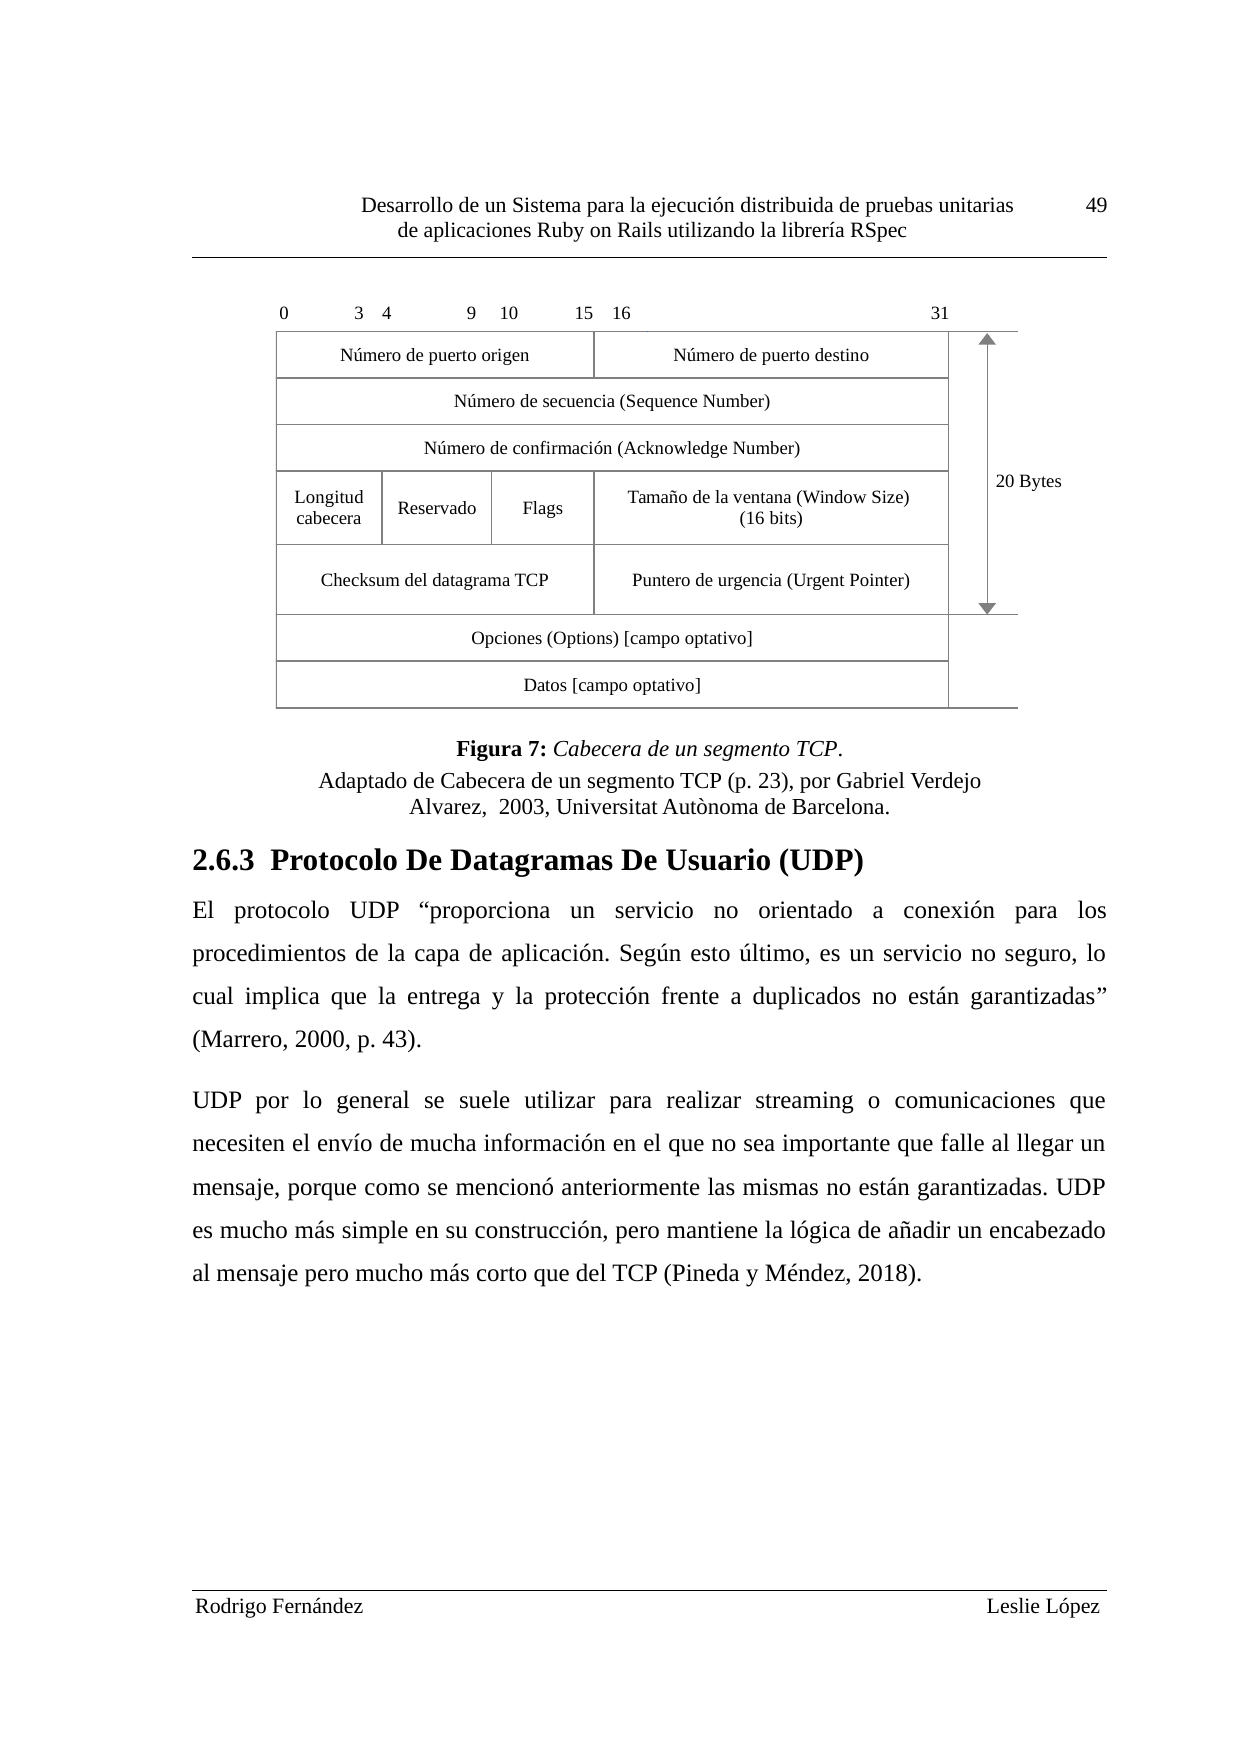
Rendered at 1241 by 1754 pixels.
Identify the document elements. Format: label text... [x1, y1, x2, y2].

text Adaptado de Cabecera de un segmento TCP (p. 23), por Gabriel Verdejo Alvarez, 2003, Universitat Autònoma de Barcelona. [298, 767, 1001, 820]
text Figura 7: Cabecera de un segmento TCP. [298, 735, 1001, 761]
subtitle Protocolo de datagramas de usuario (UDP) [192, 842, 1107, 877]
text El protocolo UDP “proporciona un servicio no orientado a conexión para los procedimientos de la capa de aplicación. Según esto último, es un servicio no seguro, lo cual implica que la entrega y la protección frente a duplicados no están garantizadas” (Marrero, 2000, p. 43)⁠. [192, 895, 1107, 1053]
text UDP por lo general se suele utilizar para realizar streaming o comunicaciones que necesiten el envío de mucha información en el que no sea importante que falle al llegar un mensaje, porque como se mencionó anteriormente las mismas no están garantizadas. UDP es mucho más simple en su construcción, pero mantiene la lógica de añadir un encabezado al mensaje pero mucho más corto que del TCP (Pineda y Méndez, 2018).⁠⁠ [192, 1085, 1107, 1287]
